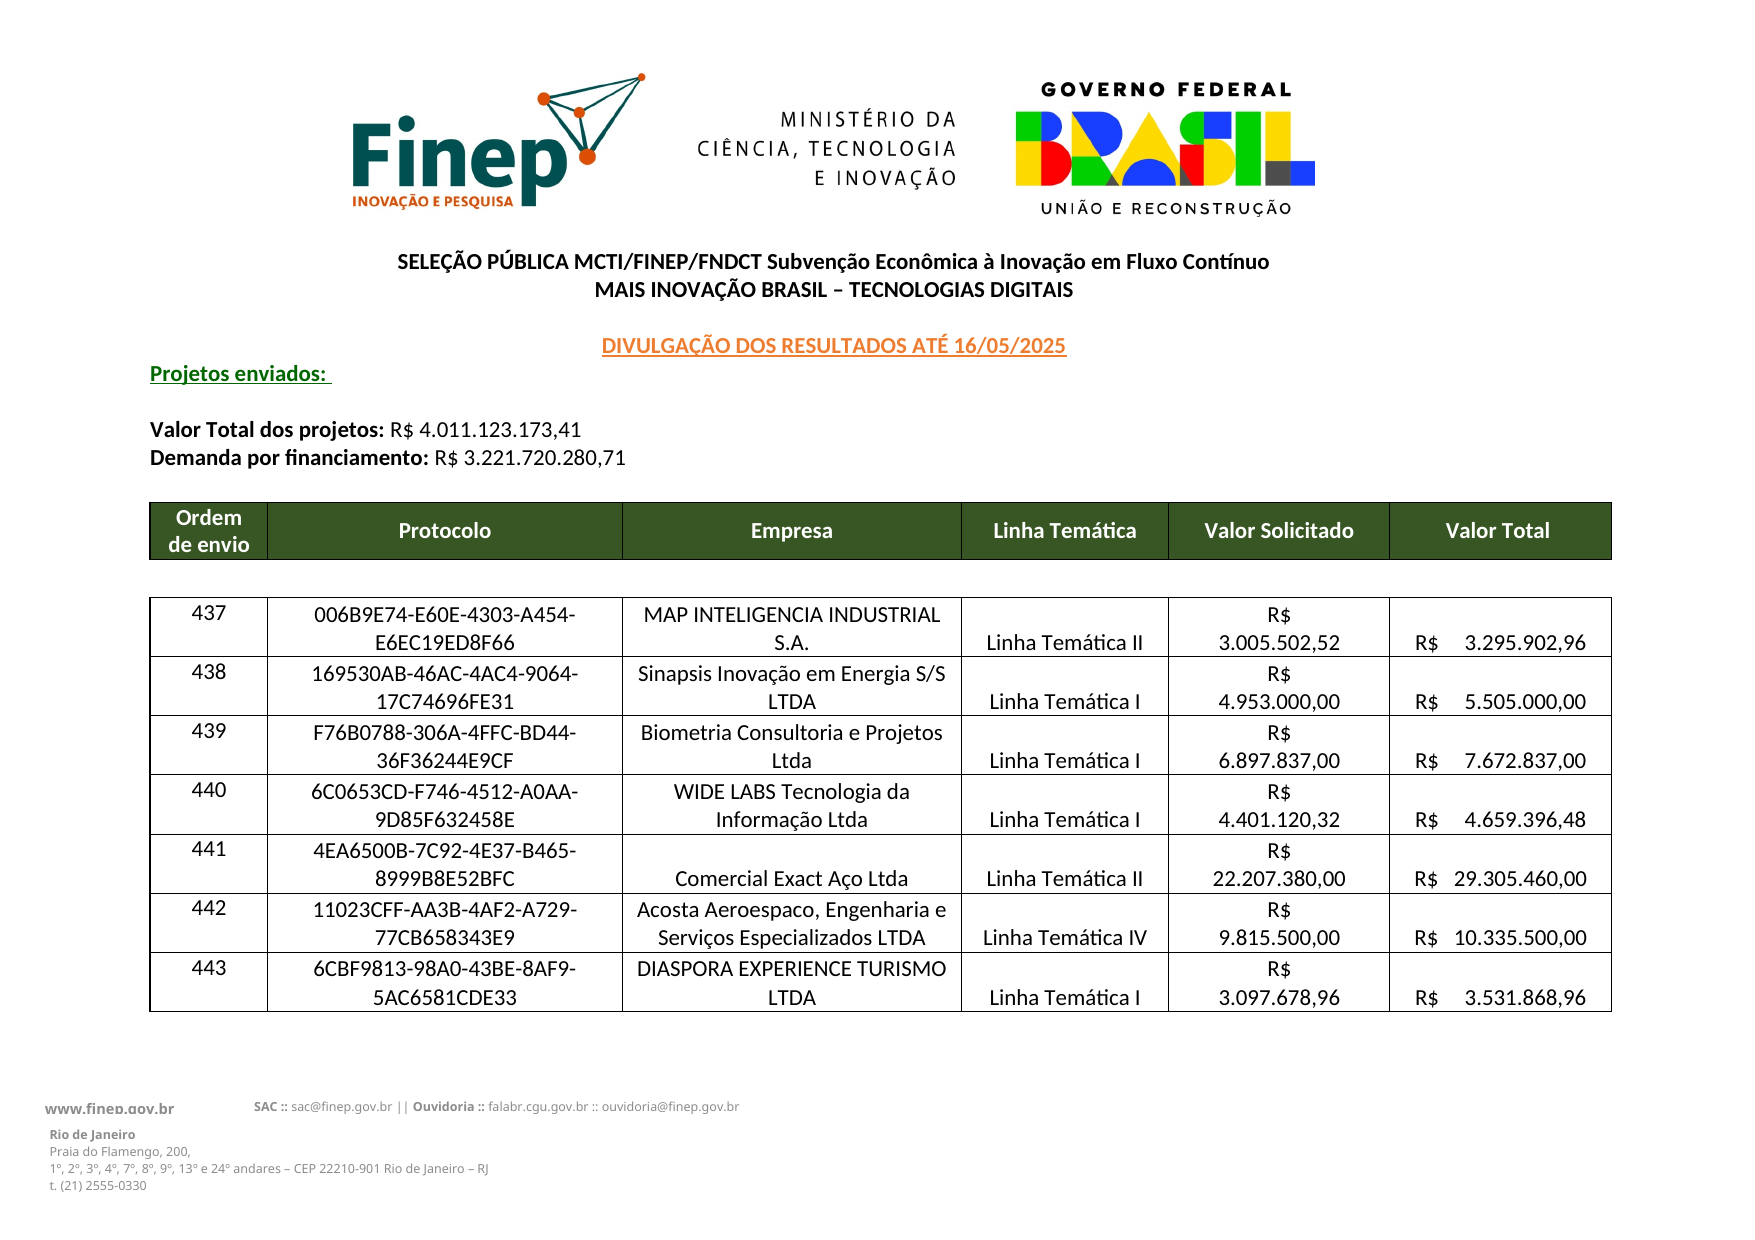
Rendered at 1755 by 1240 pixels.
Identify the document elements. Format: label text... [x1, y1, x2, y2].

table_cell Linha Temática I [962, 953, 1168, 1011]
table_cell MAP INTELIGENCIA INDUSTRIAL S.A. [623, 598, 961, 656]
table_cell Linha Temática IV [962, 894, 1168, 952]
table_cell R$ 9.815.500,00 [1169, 894, 1389, 952]
table_cell R$ 3.531.868,96 [1390, 953, 1611, 1011]
table_cell Linha Temática I [962, 775, 1168, 833]
table_cell R$ 4.659.396,48 [1390, 775, 1611, 833]
table_cell R$ 4.401.120,32 [1169, 775, 1389, 833]
table_cell Comercial Exact Aço Ltda [623, 835, 961, 892]
table_cell 442 [151, 894, 267, 952]
table_cell 443 [151, 953, 267, 1011]
table_cell 6C0653CD-F746-4512-A0AA-9D85F632458E [268, 775, 622, 833]
table_cell R$ 22.207.380,00 [1169, 835, 1389, 892]
table_cell 439 [151, 716, 267, 774]
table_cell 11023CFF-AA3B-4AF2-A729-77CB658343E9 [268, 894, 622, 952]
table_cell R$ 6.897.837,00 [1169, 716, 1389, 774]
table_cell Sinapsis Inovação em Energia S/S LTDA [623, 657, 961, 715]
table_cell 440 [151, 775, 267, 833]
table_cell Acosta Aeroespaco, Engenharia e Serviços Especializados LTDA [623, 894, 961, 952]
table_cell R$ 10.335.500,00 [1390, 894, 1611, 952]
table_cell R$ 3.097.678,96 [1169, 953, 1389, 1011]
table_cell R$ 29.305.460,00 [1390, 835, 1611, 892]
table_cell Biometria Consultoria e Projetos Ltda [623, 716, 961, 774]
table_cell 6CBF9813-98A0-43BE-8AF9-5AC6581CDE33 [268, 953, 622, 1011]
table_cell Linha Temática II [962, 835, 1168, 892]
table_cell 441 [151, 835, 267, 892]
table_cell 006B9E74-E60E-4303-A454-E6EC19ED8F66 [268, 598, 622, 656]
table_cell WIDE LABS Tecnologia da Informação Ltda [623, 775, 961, 833]
table_cell 4EA6500B-7C92-4E37-B465-8999B8E52BFC [268, 835, 622, 892]
table_cell R$ 3.295.902,96 [1390, 598, 1611, 656]
table_cell F76B0788-306A-4FFC-BD44-36F36244E9CF [268, 716, 622, 774]
table_cell 437 [151, 598, 267, 656]
table_cell Linha Temática II [962, 598, 1168, 656]
table_cell R$ 7.672.837,00 [1390, 716, 1611, 774]
table_cell R$ 4.953.000,00 [1169, 657, 1389, 715]
table_cell R$ 5.505.000,00 [1390, 657, 1611, 715]
table_cell R$ 3.005.502,52 [1169, 598, 1389, 656]
table_cell Linha Temática I [962, 657, 1168, 715]
table_cell 438 [151, 657, 267, 715]
table_cell DIASPORA EXPERIENCE TURISMO LTDA [623, 953, 961, 1011]
table_cell 169530AB-46AC-4AC4-9064-17C74696FE31 [268, 657, 622, 715]
table_cell Linha Temática I [962, 716, 1168, 774]
